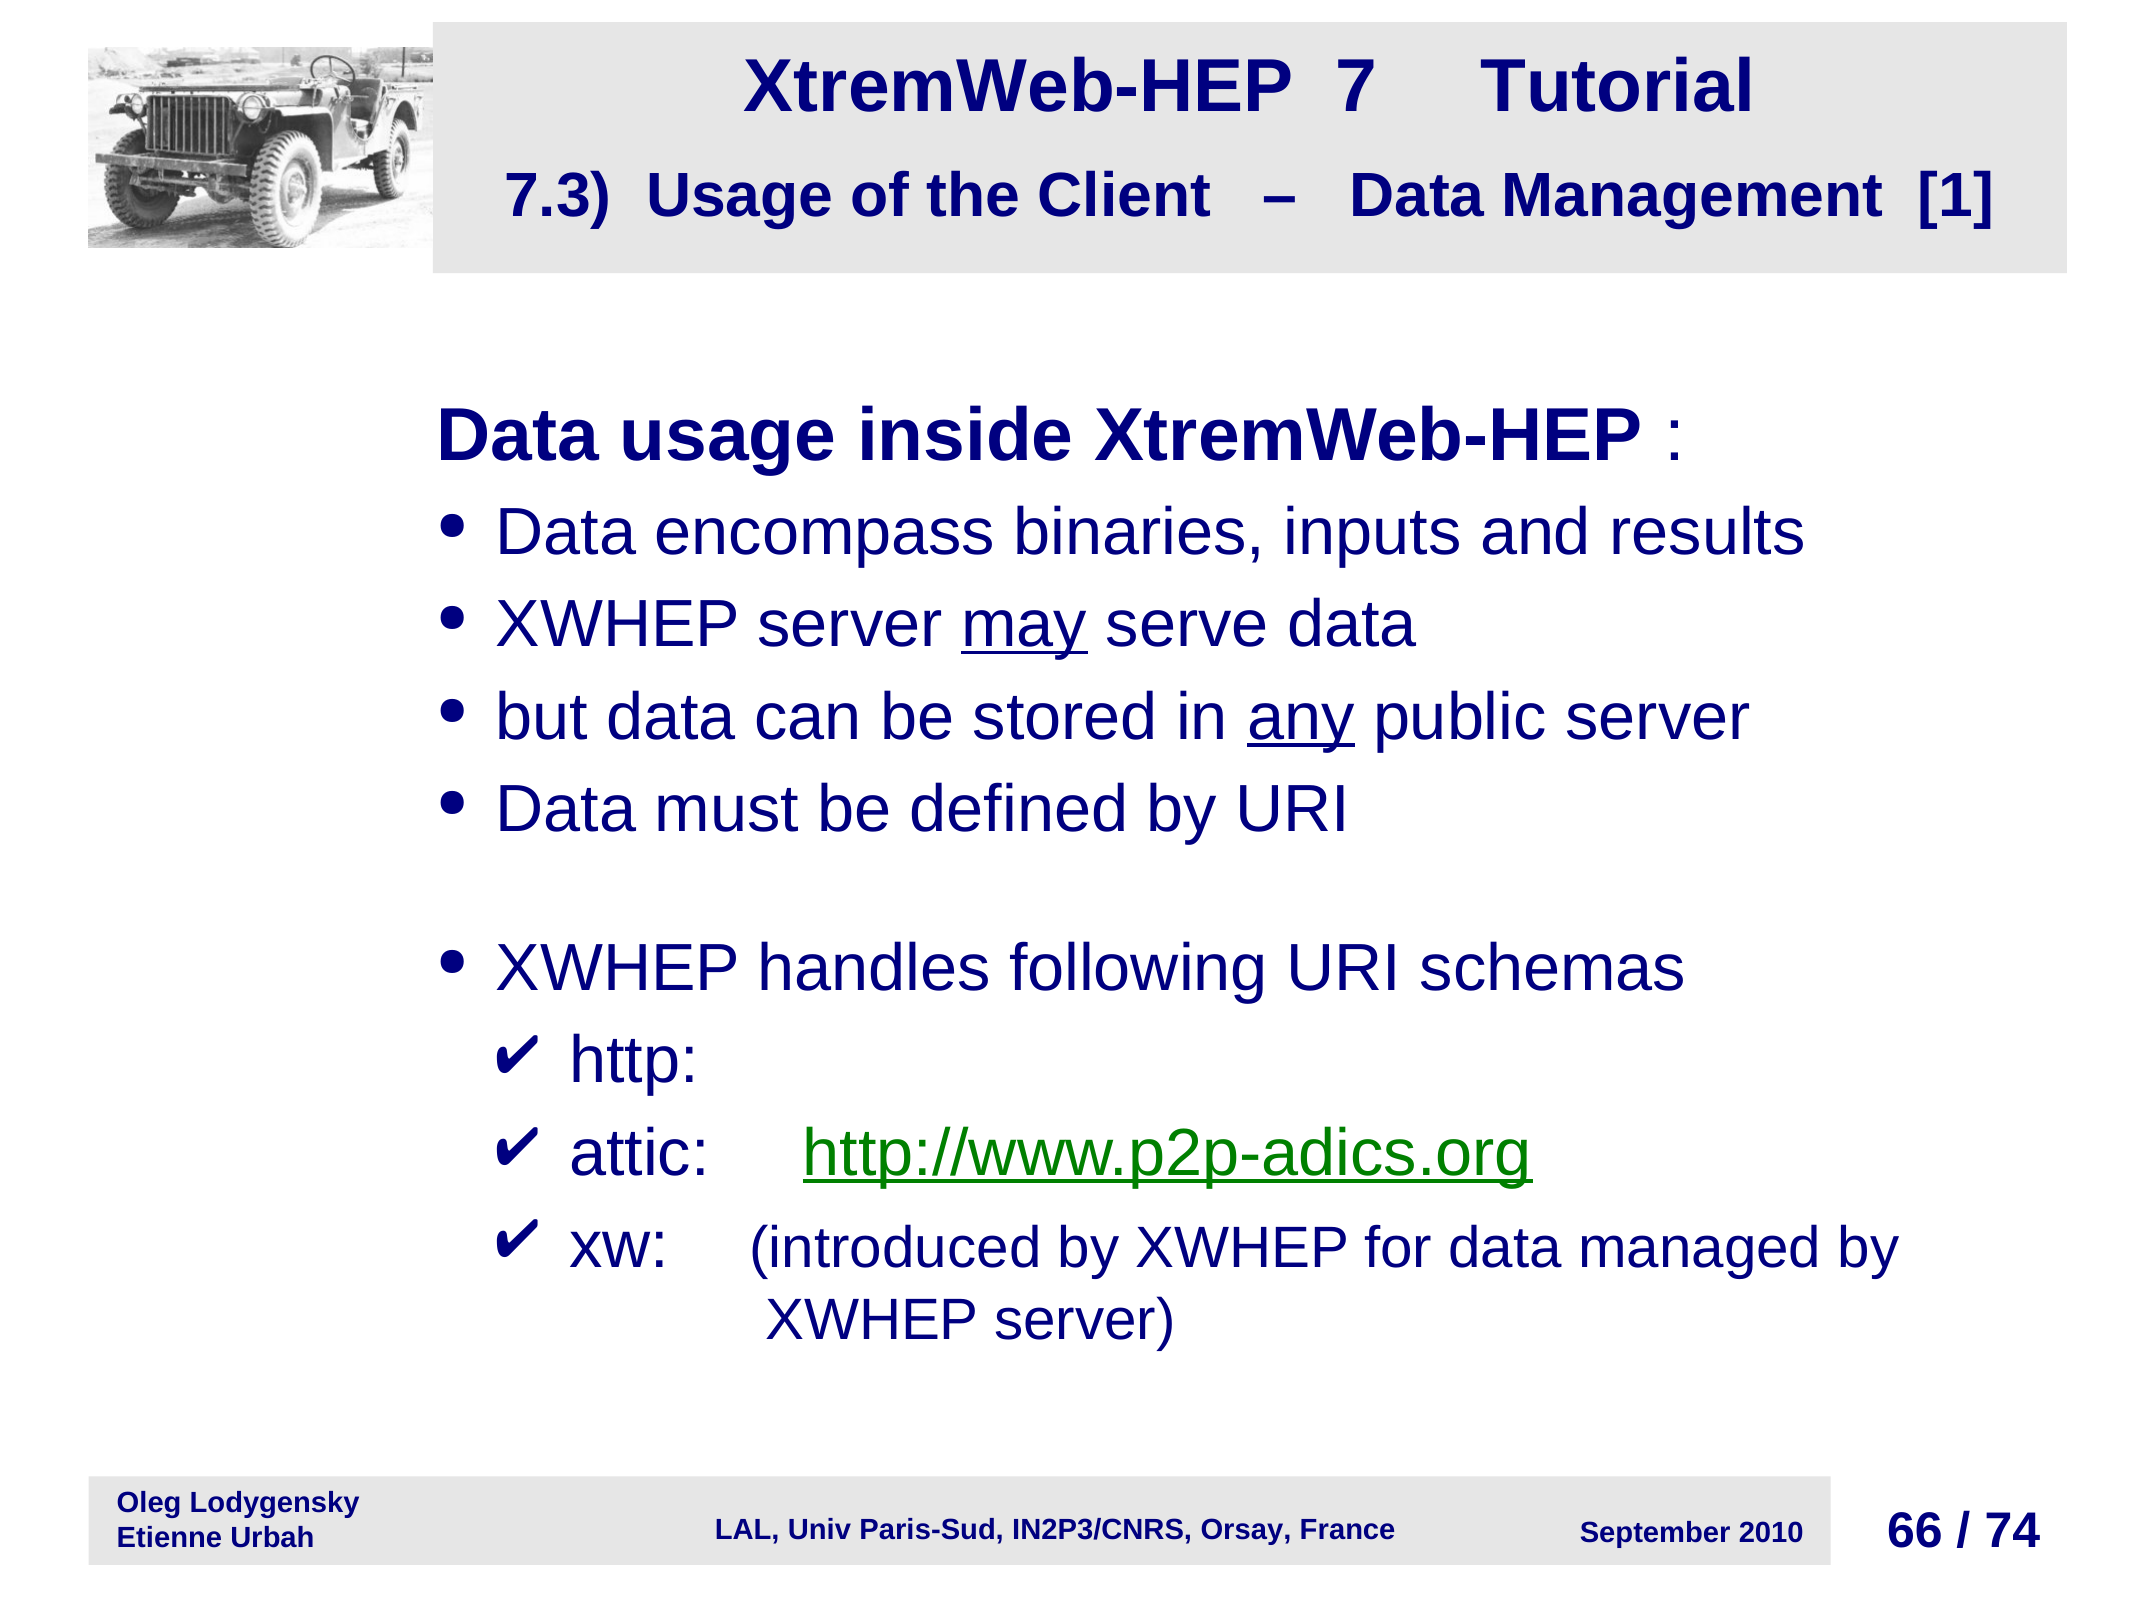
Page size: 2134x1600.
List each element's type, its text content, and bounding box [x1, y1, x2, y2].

list Data usage inside XtremWeb-HEP : Data encompass binaries, inputs and results XWHEP server may serve data but data can be stored in any public server Data must be defined by URI XWHEP handles following URI schemas http: attic: http://www.p2p-adics.org xw: (introduced by XWHEP for data managed by XWHEP server) [428, 377, 2053, 1469]
picture [88, 47, 433, 248]
title 7.3) Usage of the Client – Data Management [1] [442, 118, 2067, 266]
